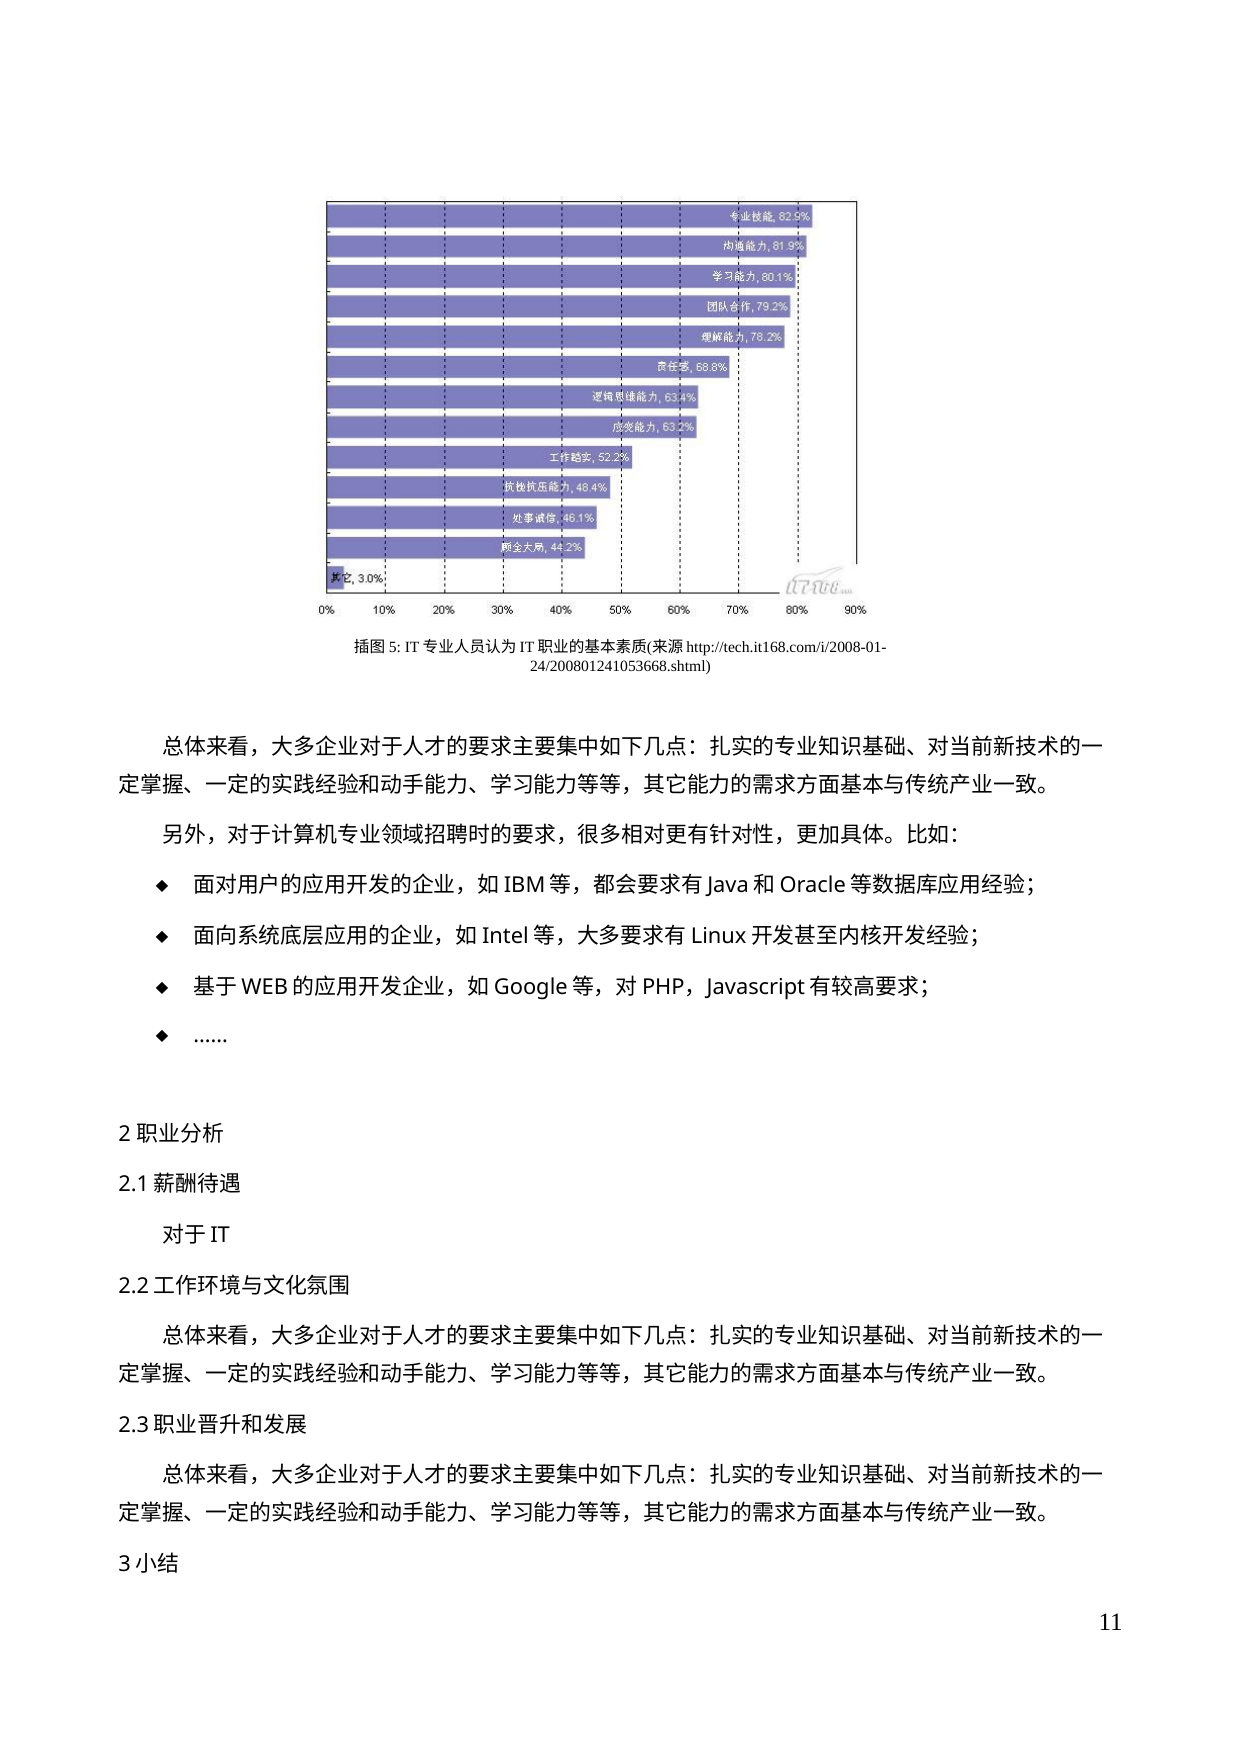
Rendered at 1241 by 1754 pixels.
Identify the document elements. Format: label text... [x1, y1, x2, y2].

text 总体来看，大多企业对于人才的要求主要集中如下几点：扎实的专业知识基础、对当前新技术的一定掌握、一定的实践经验和动手能力、学习能力等等，其它能力的需求方面基本与传统产业一致。 [118, 729, 1122, 798]
text 总体来看，大多企业对于人才的要求主要集中如下几点：扎实的专业知识基础、对当前新技术的一定掌握、一定的实践经验和动手能力、学习能力等等，其它能力的需求方面基本与传统产业一致。 [118, 1318, 1122, 1388]
list …… [156, 1019, 1122, 1049]
text 2.3职业晋升和发展 [118, 1407, 1122, 1438]
list 基于WEB的应用开发企业，如Google等，对PHP，Javascript有较高要求； [156, 969, 1122, 1001]
list 面对用户的应用开发的企业，如IBM等，都会要求有Java和Oracle等数据库应用经验； [156, 867, 1122, 899]
text 2.1薪酬待遇 [118, 1166, 1122, 1198]
text 2.2工作环境与文化氛围 [118, 1268, 1122, 1299]
text 总体来看，大多企业对于人才的要求主要集中如下几点：扎实的专业知识基础、对当前新技术的一定掌握、一定的实践经验和动手能力、学习能力等等，其它能力的需求方面基本与传统产业一致。 [118, 1457, 1122, 1527]
text 对于IT [118, 1217, 1122, 1249]
text 另外，对于计算机专业领域招聘时的要求，很多相对更有针对性，更加具体。比如： [118, 817, 1122, 849]
text 插图 5: IT专业人员认为IT职业的基本素质(来源http://tech.it168.com/i/2008-01-24/200801241053668.shtml) [301, 634, 940, 674]
text 2 职业分析 [118, 1116, 1122, 1148]
list 面向系统底层应用的企业，如Intel等，大多要求有Linux开发甚至内核开发经验； [156, 918, 1122, 950]
text 3小结 [118, 1546, 1122, 1577]
picture [301, 188, 940, 634]
